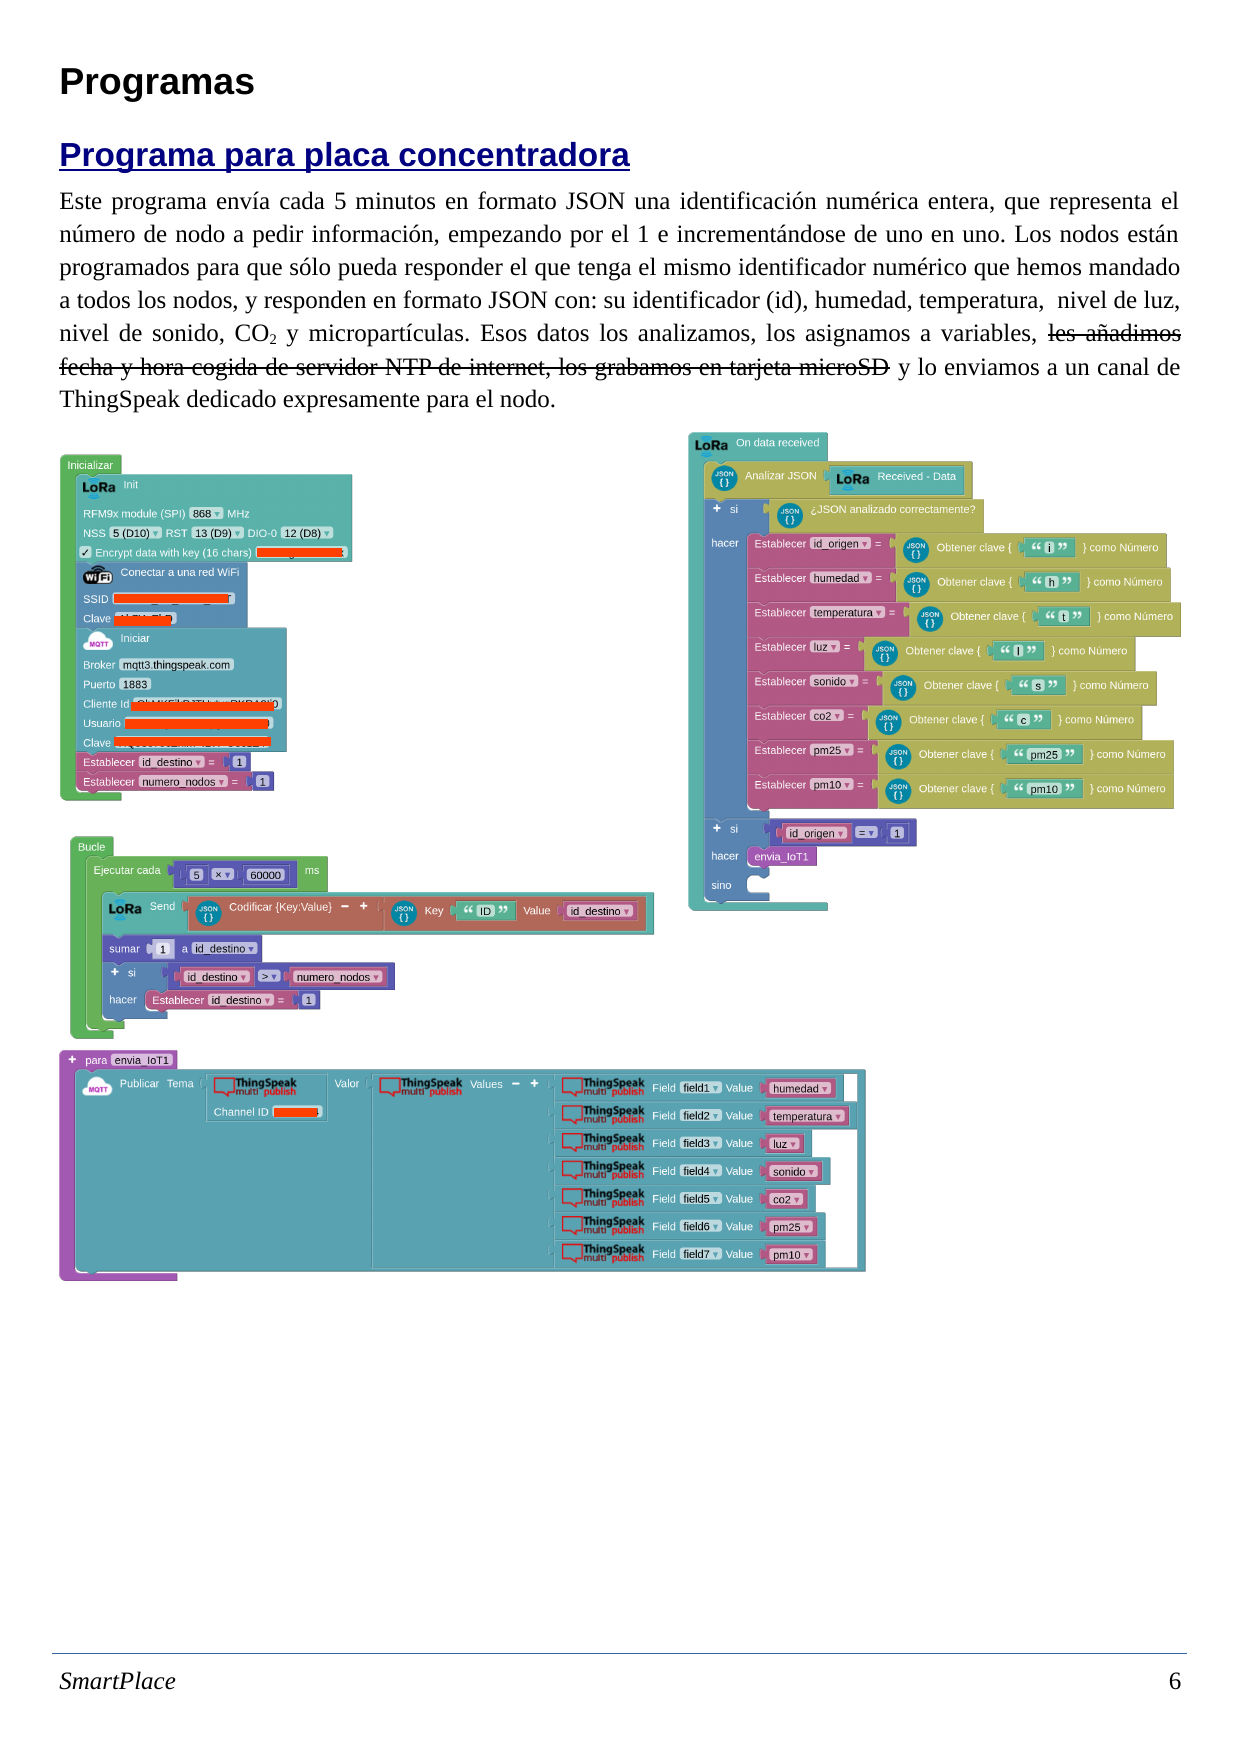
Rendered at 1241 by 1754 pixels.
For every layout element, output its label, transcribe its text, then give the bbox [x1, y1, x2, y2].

subtitle Programa para placa concentradora [59, 136, 1181, 174]
text Este programa envía cada 5 minutos en formato JSON una identificación numérica entera, que representa el número de nodo a pedir información, empezando por el 1 e incrementándose de uno en uno. Los nodos están programados para que sólo pueda responder el que tenga el mismo identificador numérico que hemos mandado a todos los nodos, y responden en formato JSON con: su identificador (id), humedad, temperatura, nivel de luz, nivel de sonido, CO2 y micropartículas. Esos datos los analizamos, los asignamos a variables, les añadimos fecha y hora cogida de servidor NTP de internet, los grabamos en tarjeta microSD y lo enviamos a un canal de ThingSpeak dedicado expresamente para el nodo. [59, 186, 1181, 413]
subtitle Programas [59, 59, 1181, 102]
